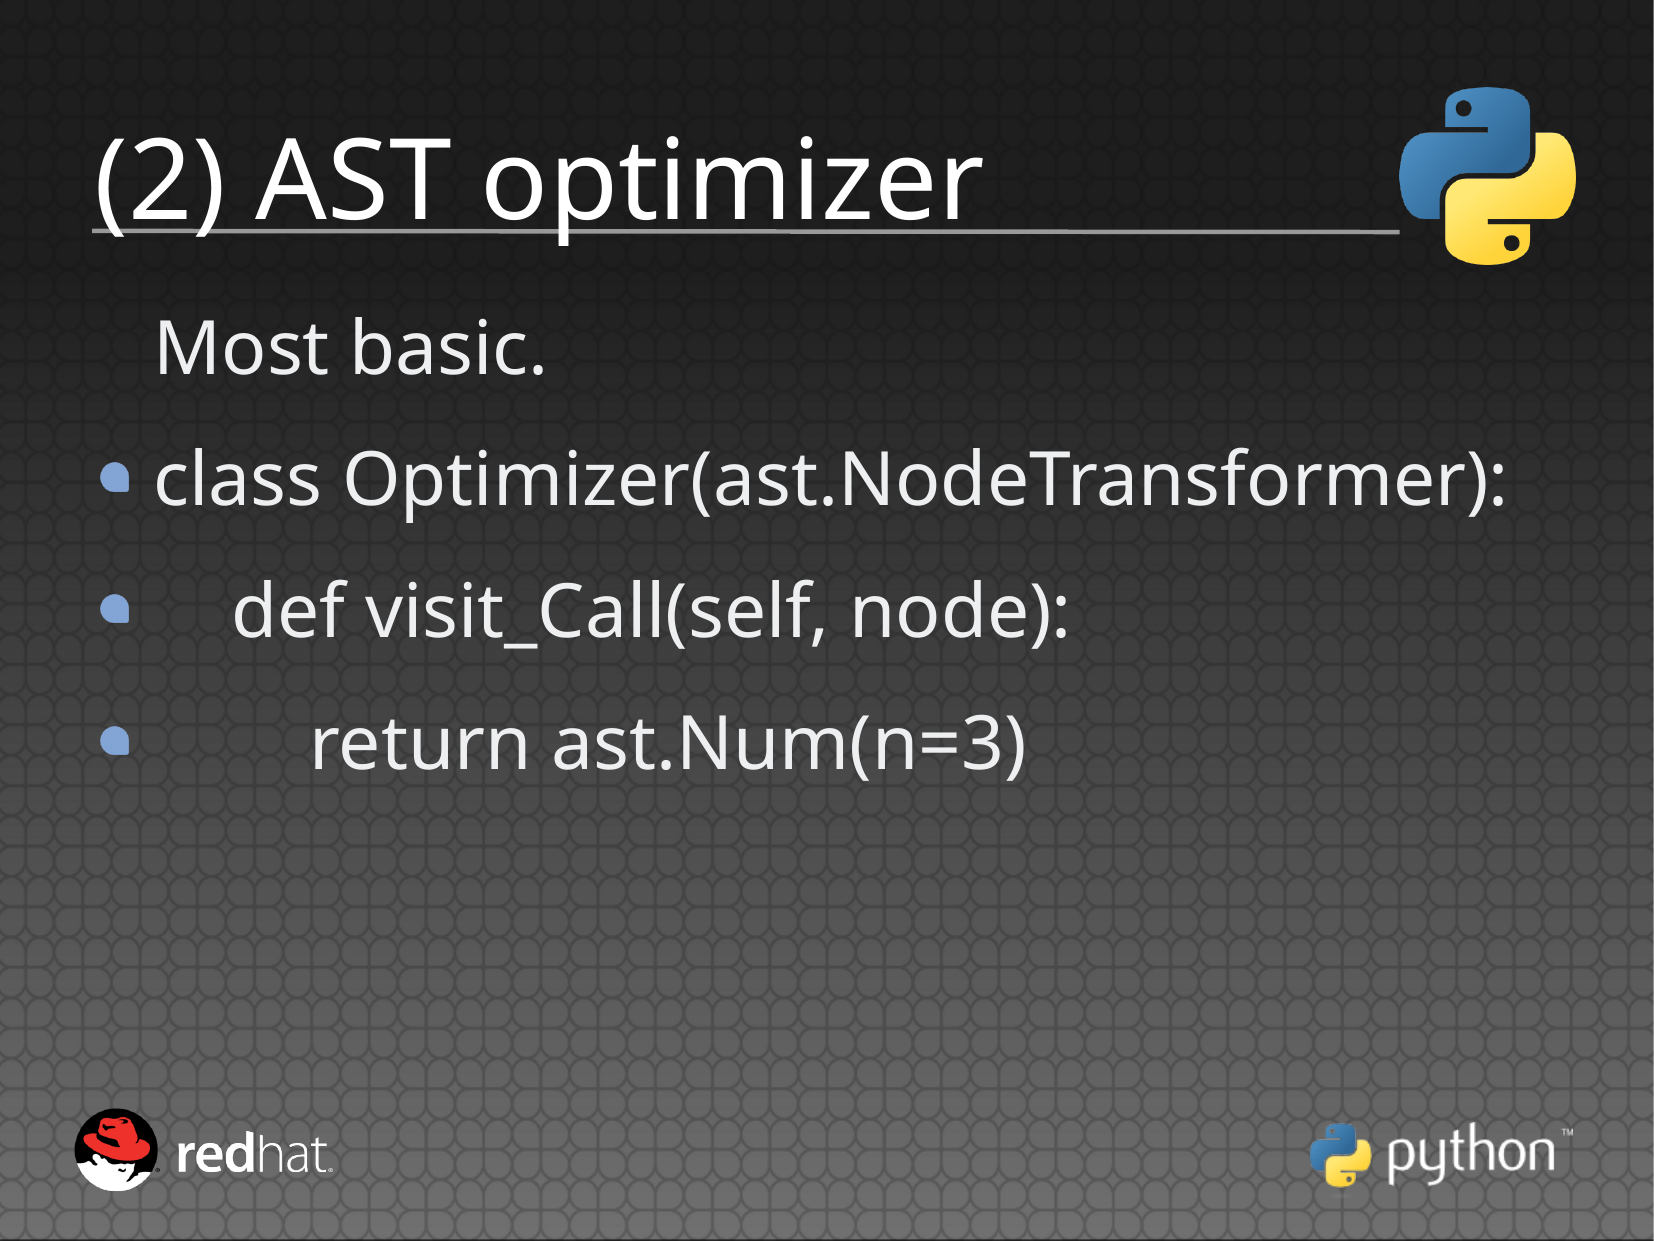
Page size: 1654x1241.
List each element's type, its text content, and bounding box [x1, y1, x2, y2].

title (2) AST optimizer [94, 100, 1426, 251]
picture [0, 0, 1654, 1241]
list Most basic. class Optimizer(ast.NodeTransformer): def visit_Call(self, node): return ast.Num(n=3) [82, 293, 1571, 1034]
